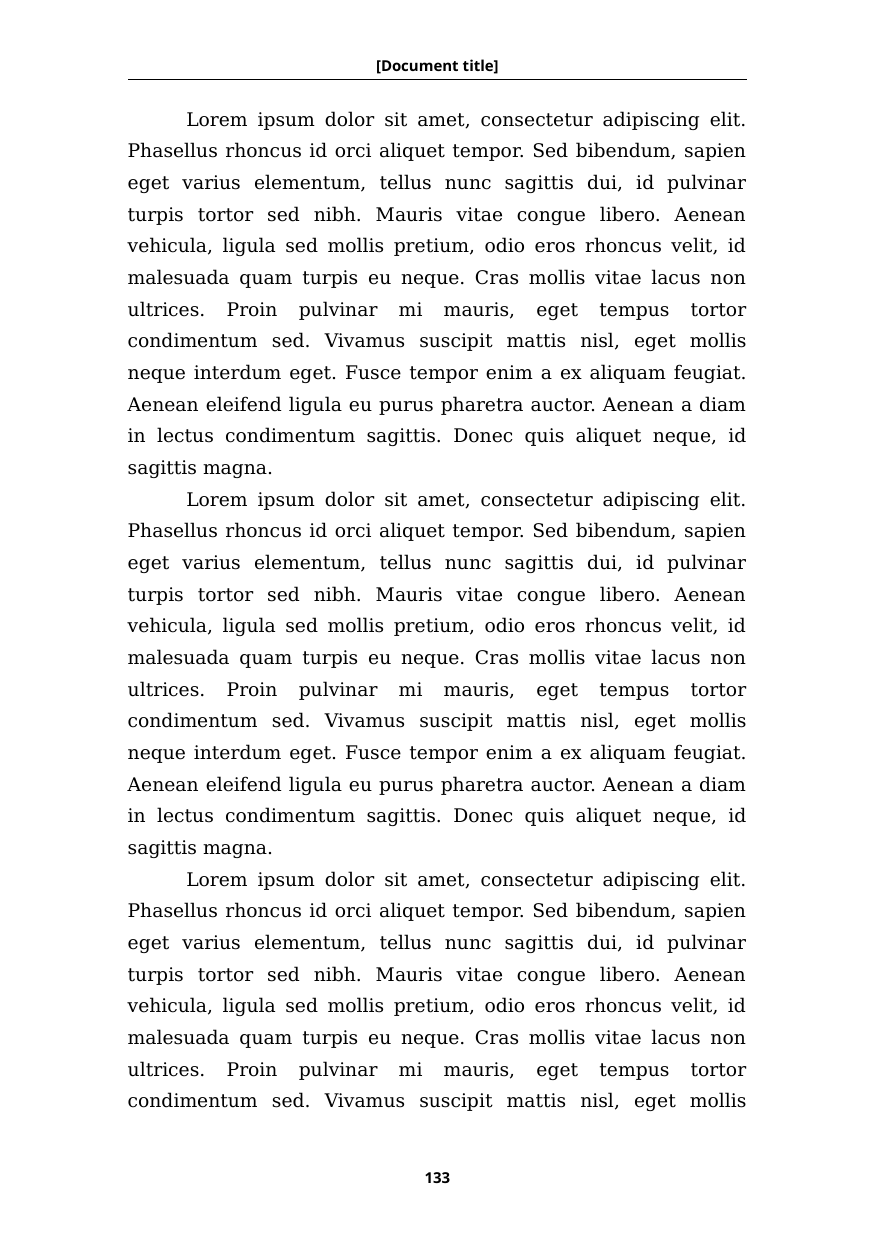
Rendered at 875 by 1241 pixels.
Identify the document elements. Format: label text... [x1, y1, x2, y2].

text Lorem ipsum dolor sit amet, consectetur adipiscing elit. Phasellus rhoncus id orci aliquet tempor. Sed bibendum, sapien eget varius elementum, tellus nunc sagittis dui, id pulvinar turpis tortor sed nibh. Mauris vitae congue libero. Aenean vehicula, ligula sed mollis pretium, odio eros rhoncus velit, id malesuada quam turpis eu neque. Cras mollis vitae lacus non ultrices. Proin pulvinar mi mauris, eget tempus tortor condimentum sed. Vivamus suscipit mattis nisl, eget mollis [127, 869, 747, 1112]
text Lorem ipsum dolor sit amet, consectetur adipiscing elit. Phasellus rhoncus id orci aliquet tempor. Sed bibendum, sapien eget varius elementum, tellus nunc sagittis dui, id pulvinar turpis tortor sed nibh. Mauris vitae congue libero. Aenean vehicula, ligula sed mollis pretium, odio eros rhoncus velit, id malesuada quam turpis eu neque. Cras mollis vitae lacus non ultrices. Proin pulvinar mi mauris, eget tempus tortor condimentum sed. Vivamus suscipit mattis nisl, eget mollis neque interdum eget. Fusce tempor enim a ex aliquam feugiat. Aenean eleifend ligula eu purus pharetra auctor. Aenean a diam in lectus condimentum sagittis. Donec quis aliquet neque, id sagittis magna. [127, 109, 747, 479]
text Lorem ipsum dolor sit amet, consectetur adipiscing elit. Phasellus rhoncus id orci aliquet tempor. Sed bibendum, sapien eget varius elementum, tellus nunc sagittis dui, id pulvinar turpis tortor sed nibh. Mauris vitae congue libero. Aenean vehicula, ligula sed mollis pretium, odio eros rhoncus velit, id malesuada quam turpis eu neque. Cras mollis vitae lacus non ultrices. Proin pulvinar mi mauris, eget tempus tortor condimentum sed. Vivamus suscipit mattis nisl, eget mollis neque interdum eget. Fusce tempor enim a ex aliquam feugiat. Aenean eleifend ligula eu purus pharetra auctor. Aenean a diam in lectus condimentum sagittis. Donec quis aliquet neque, id sagittis magna. [127, 489, 747, 859]
